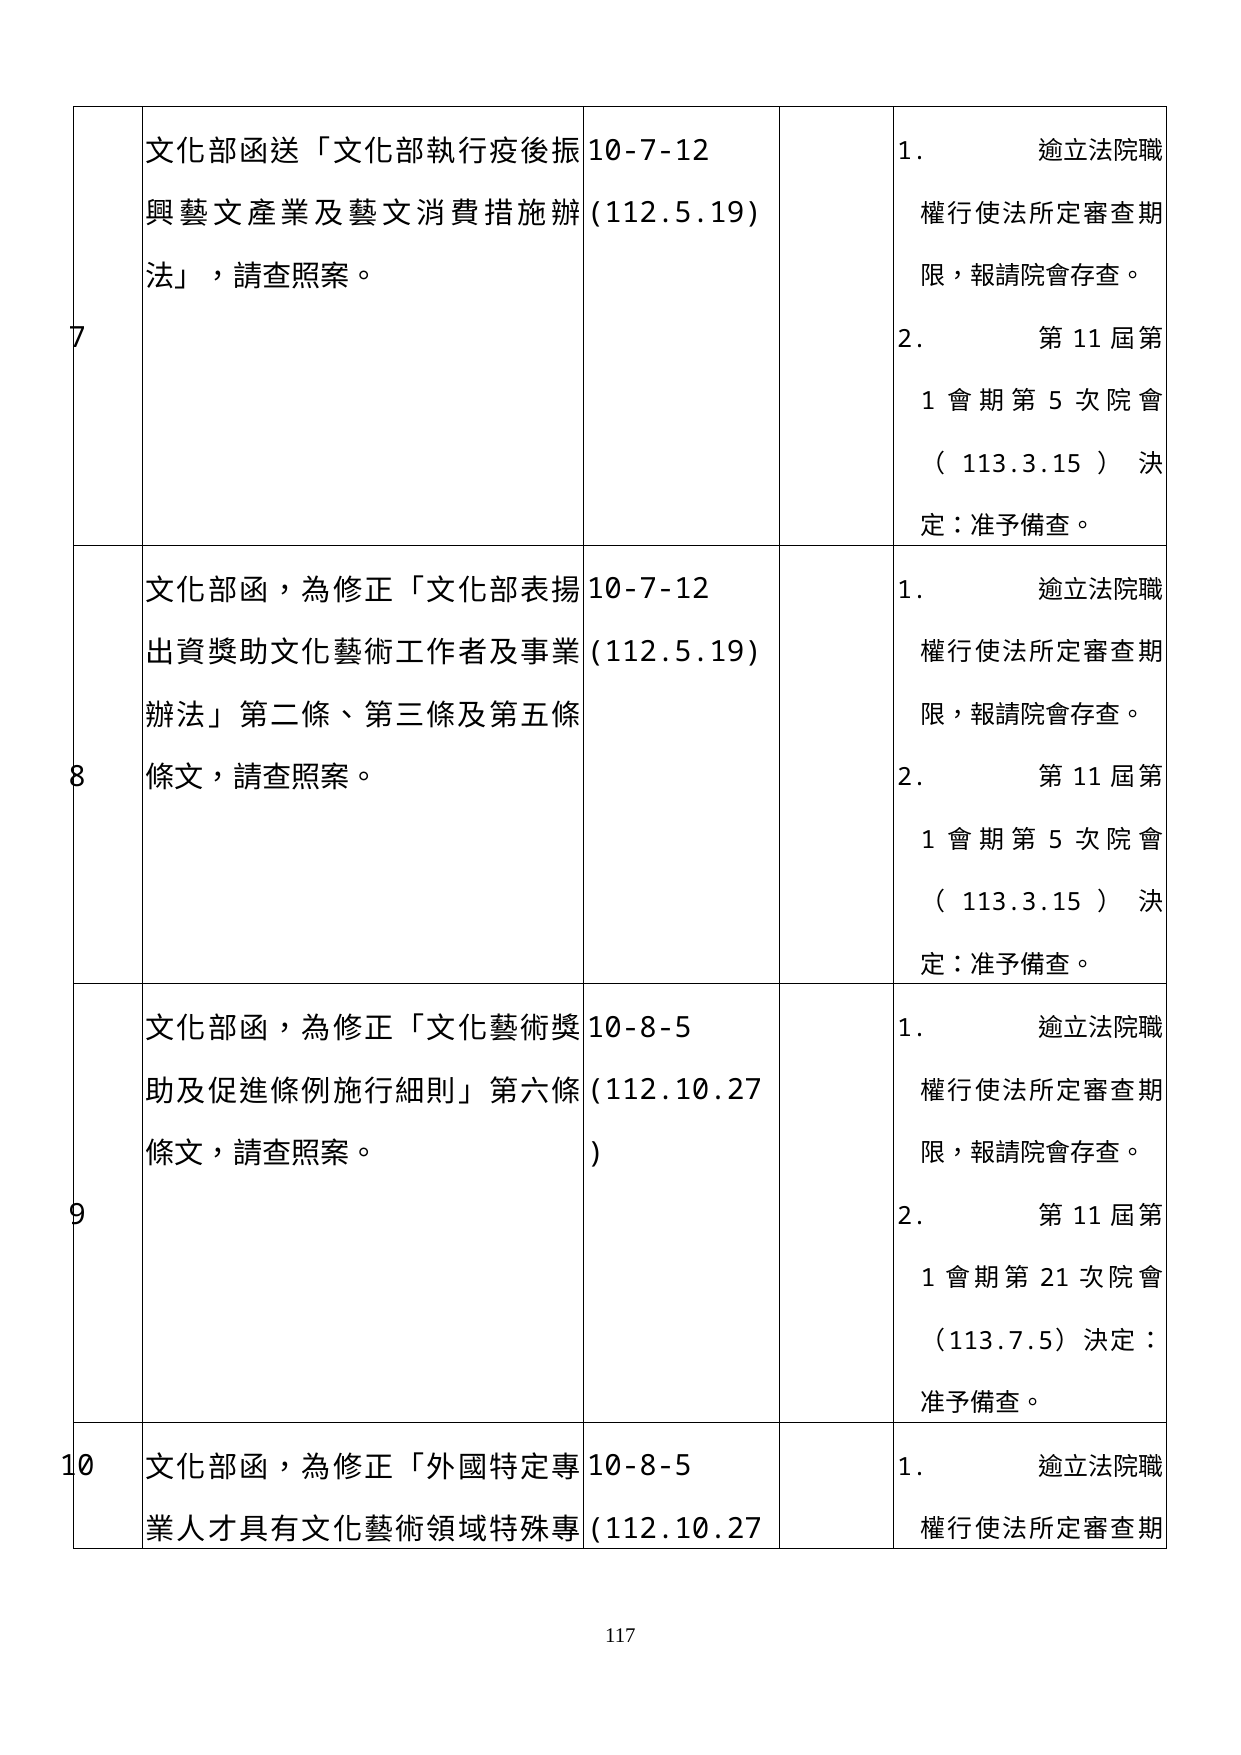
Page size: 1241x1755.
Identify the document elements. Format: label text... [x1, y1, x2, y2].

table_cell 10-8-5 (112.10.27 [584, 1423, 779, 1548]
table_cell 10-7-12 (112.5.19) [584, 546, 779, 983]
table_cell 1. 逾立法院職權行使法所定審查期限，報請院會存查。 2. 第11屆第1會期第21次院會（113.7.5）決定：准予備查。 [894, 984, 1166, 1422]
table_cell [780, 107, 893, 544]
table_cell [74, 767, 80, 774]
table_cell [74, 776, 81, 784]
table_cell 1. 逾立法院職權行使法所定審查期限，報請院會存查。 2. 第11屆第1會期第5次院會（113.3.15）決定：准予備查。 [894, 546, 1166, 983]
table_cell [74, 546, 142, 983]
table_cell [74, 107, 142, 544]
table_cell [74, 329, 81, 344]
table_cell 文化部函，為修正「外國特定專業人才具有文化藝術領域特殊專 [143, 1423, 583, 1548]
table_cell [74, 1205, 81, 1214]
table_cell 文化部函，為修正「文化部表揚出資獎助文化藝術工作者及事業辦法」第二條、第三條及第五條條文，請查照案。 [143, 546, 583, 983]
table_cell 1. 逾立法院職權行使法所定審查期 [894, 1423, 1166, 1548]
table_cell [74, 1215, 81, 1222]
table_cell [780, 1423, 893, 1548]
table_cell 文化部函送「文化部執行疫後振興藝文產業及藝文消費措施辦法」，請查照案。 [143, 107, 583, 544]
table_cell 10-7-12 (112.5.19) [584, 107, 779, 544]
table_cell [74, 1423, 142, 1548]
table_cell [780, 984, 893, 1422]
table_cell [780, 546, 893, 983]
table_cell 文化部函，為修正「文化藝術獎助及促進條例施行細則」第六條條文，請查照案。 [143, 984, 583, 1422]
table_cell [74, 984, 142, 1422]
table_cell 1. 逾立法院職權行使法所定審查期限，報請院會存查。 2. 第11屆第1會期第5次院會（113.3.15）決定：准予備查。 [894, 107, 1166, 544]
table_cell 10-8-5 (112.10.27) [584, 984, 779, 1422]
